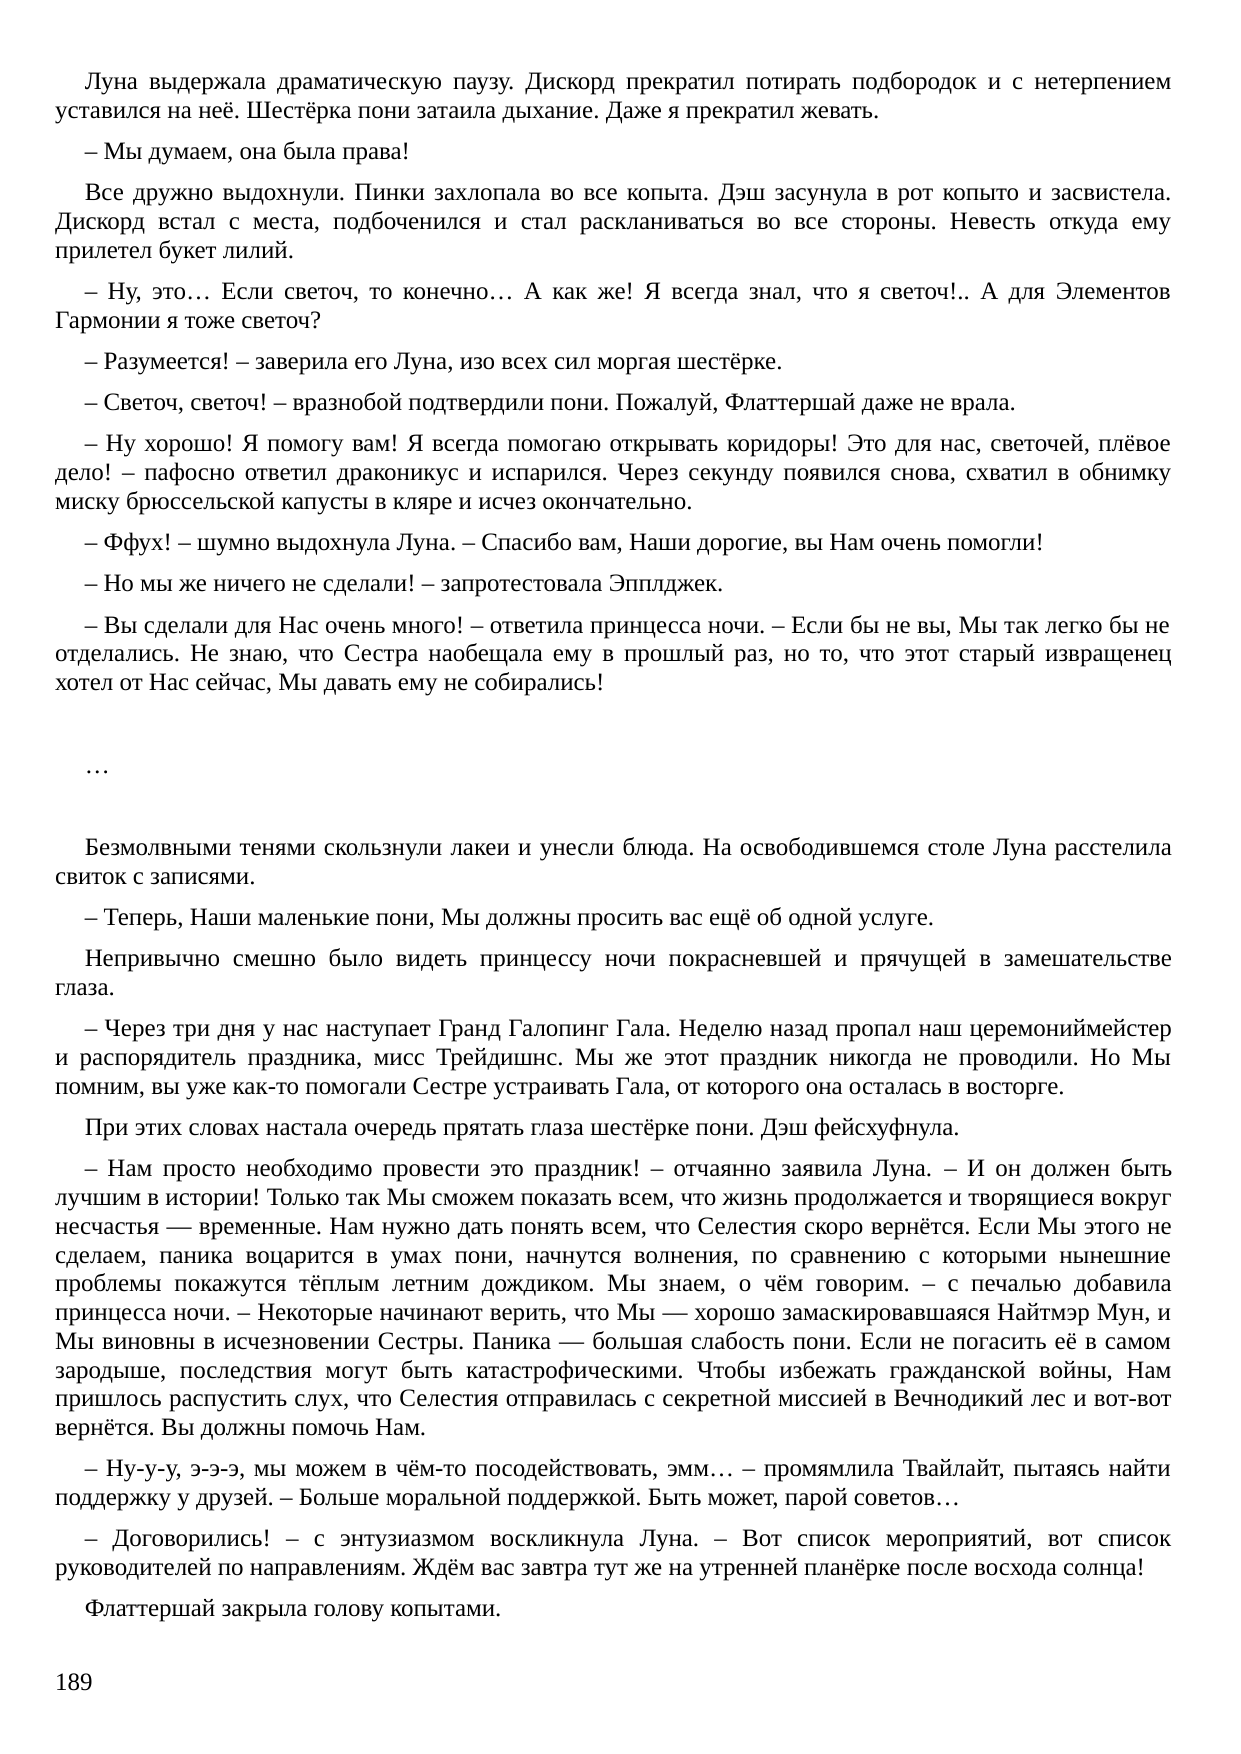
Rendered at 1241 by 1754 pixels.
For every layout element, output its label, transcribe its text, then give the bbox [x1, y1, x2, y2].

text Непривычно смешно было видеть принцессу ночи покрасневшей и прячущей в замешательстве глаза. [55, 943, 1173, 1001]
text – Но мы же ничего не сделали! – запротестовала Эпплджек. [55, 568, 1173, 597]
text – Мы думаем, она была права! [55, 136, 1173, 165]
text При этих словах настала очередь прятать глаза шестёрке пони. Дэш фейсхуфнула. [55, 1112, 1173, 1141]
text – Ну-у-у, э-э-э, мы можем в чём-то посодействовать, эмм… – промямлила Твайлайт, пытаясь найти поддержку у друзей. – Больше моральной поддержкой. Быть может, парой советов… [55, 1453, 1173, 1511]
text – Нам просто необходимо провести это праздник! – отчаянно заявила Луна. – И он должен быть лучшим в истории! Только так Мы сможем показать всем, что жизнь продолжается и творящиеся вокруг несчастья — временные. Нам нужно дать понять всем, что Селестия скоро вернётся. Если Мы этого не сделаем, паника воцарится в умах пони, начнутся волнения, по сравнению с которыми нынешние проблемы покажутся тёплым летним дождиком. Мы знаем, о чём говорим. – с печалью добавила принцесса ночи. – Некоторые начинают верить, что Мы — хорошо замаскировавшаяся Найтмэр Мун, и Мы виновны в исчезновении Сестры. Паника — большая слабость пони. Если не погасить её в самом зародыше, последствия могут быть катастрофическими. Чтобы избежать гражданской войны, Нам пришлось распустить слух, что Селестия отправилась с секретной миссией в Вечнодикий лес и вот-вот вернётся. Вы должны помочь Нам. [55, 1153, 1173, 1441]
text – Теперь, Наши маленькие пони, Мы должны просить вас ещё об одной услуге. [55, 902, 1173, 931]
text … [55, 750, 1173, 778]
text Флаттершай закрыла голову копытами. [55, 1593, 1173, 1622]
text – Через три дня у нас наступает Гранд Галопинг Гала. Неделю назад пропал наш церемониймейстер и распорядитель праздника, мисс Трейдишнс. Мы же этот праздник никогда не проводили. Но Мы помним, вы уже как-то помогали Сестре устраивать Гала, от которого она осталась в восторге. [55, 1013, 1173, 1100]
text Безмолвными тенями скользнули лакеи и унесли блюда. На освободившемся столе Луна расстелила свиток с записями. [55, 832, 1173, 890]
text Луна выдержала драматическую паузу. Дискорд прекратил потирать подбородок и с нетерпением уставился на неё. Шестёрка пони затаила дыхание. Даже я прекратил жевать. [55, 66, 1173, 123]
text – Вы сделали для Нас очень много! – ответила принцесса ночи. – Если бы не вы, Мы так легко бы не отделались. Не знаю, что Сестра наобещала ему в прошлый раз, но то, что этот старый извращенец хотел от Нас сейчас, Мы давать ему не собирались! [55, 610, 1173, 696]
text – Ну хорошо! Я помогу вам! Я всегда помогаю открывать коридоры! Это для нас, светочей, плёвое дело! – пафосно ответил драконикус и испарился. Через секунду появился снова, схватил в обнимку миску брюссельской капусты в кляре и исчез окончательно. [55, 428, 1173, 515]
text – Ну, это… Если светоч, то конечно… А как же! Я всегда знал, что я светоч!.. А для Элементов Гармонии я тоже светоч? [55, 276, 1173, 333]
text – Ффух! – шумно выдохнула Луна. – Спасибо вам, Наши дорогие, вы Нам очень помогли! [55, 527, 1173, 556]
text – Договорились! – с энтузиазмом воскликнула Луна. – Вот список мероприятий, вот список руководителей по направлениям. Ждём вас завтра тут же на утренней планёрке после восхода солнца! [55, 1523, 1173, 1581]
text – Светоч, светоч! – вразнобой подтвердили пони. Пожалуй, Флаттершай даже не врала. [55, 387, 1173, 416]
text Все дружно выдохнули. Пинки захлопала во все копыта. Дэш засунула в рот копыто и засвистела. Дискорд встал с места, подбоченился и стал раскланиваться во все стороны. Невесть откуда ему прилетел букет лилий. [55, 177, 1173, 263]
text – Разумеется! – заверила его Луна, изо всех сил моргая шестёрке. [55, 346, 1173, 375]
